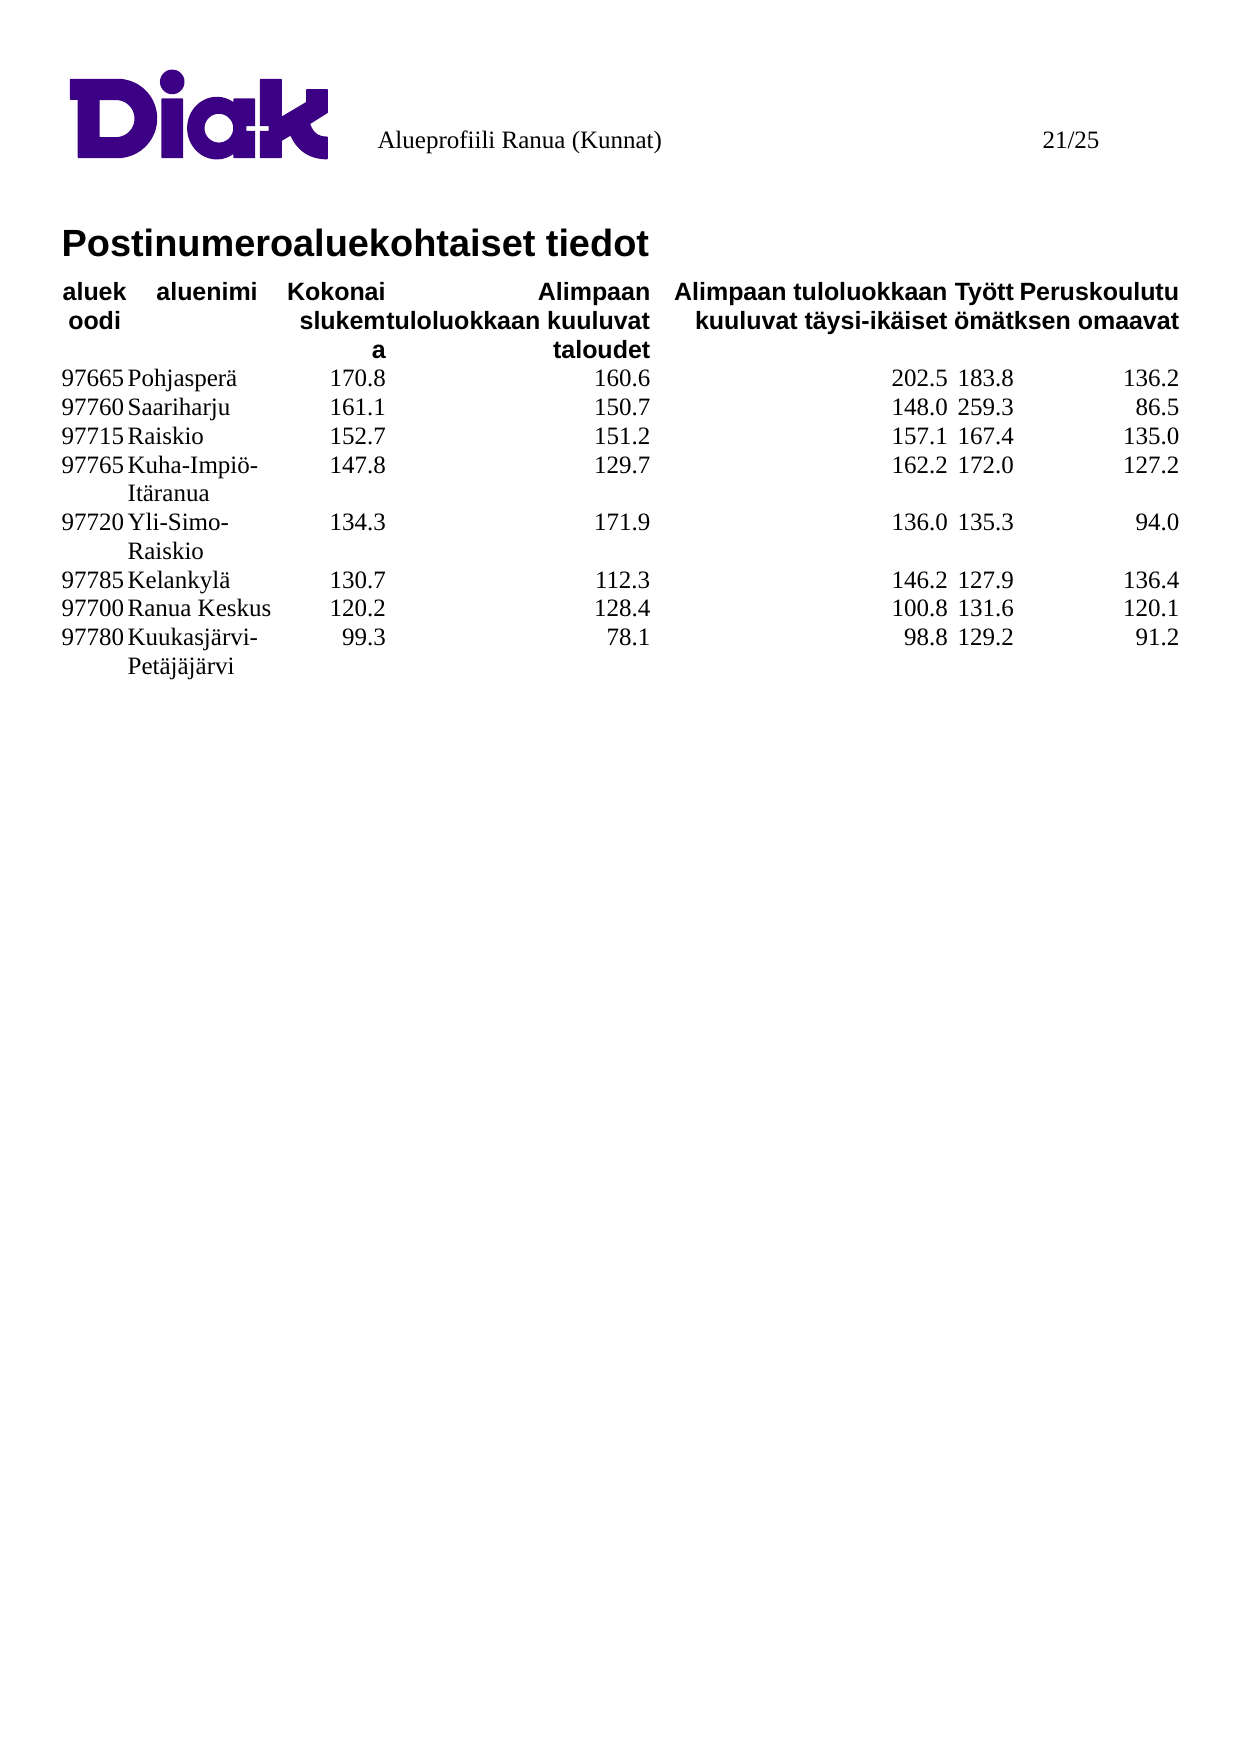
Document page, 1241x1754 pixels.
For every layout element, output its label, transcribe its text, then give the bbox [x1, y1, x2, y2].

table_cell 91.2 [1014, 622, 1179, 680]
table_cell 150.7 [385, 392, 650, 421]
table_cell 112.3 [385, 565, 650, 593]
table_cell 136.0 [650, 507, 948, 565]
table_cell 160.6 [385, 364, 650, 392]
table_header Työttömät [948, 277, 1014, 363]
table_cell 97720 [61, 507, 127, 565]
table_cell 129.7 [385, 450, 650, 507]
table_cell 97665 [61, 364, 127, 392]
table_cell Ranua Keskus [128, 594, 286, 622]
table_cell 97700 [61, 594, 127, 622]
table_cell 78.1 [385, 622, 650, 680]
table_cell 97780 [61, 622, 127, 680]
subtitle Postinumeroaluekohtaiset tiedot [61, 221, 1179, 265]
table_cell 128.4 [385, 594, 650, 622]
table_cell Yli-Simo-Raiskio [128, 507, 286, 565]
table_cell 135.0 [1014, 421, 1179, 450]
table_cell 129.2 [948, 622, 1014, 680]
table_header Kokonaislukema [286, 277, 385, 363]
table_cell 170.8 [286, 364, 385, 392]
table_cell 131.6 [948, 594, 1014, 622]
table_cell 171.9 [385, 507, 650, 565]
table_cell Kuha-Impiö-Itäranua [128, 450, 286, 507]
table_cell 99.3 [286, 622, 385, 680]
table_cell 120.1 [1014, 594, 1179, 622]
table_cell Kuukasjärvi-Petäjäjärvi [128, 622, 286, 680]
table_header Peruskoulutuksen omaavat [1014, 277, 1179, 363]
table_cell 183.8 [948, 364, 1014, 392]
table_cell 127.2 [1014, 450, 1179, 507]
table_cell 97760 [61, 392, 127, 421]
table_cell 147.8 [286, 450, 385, 507]
table_cell 167.4 [948, 421, 1014, 450]
table_header Alimpaan tuloluokkaan kuuluvat täysi-ikäiset [650, 277, 948, 363]
table_cell 161.1 [286, 392, 385, 421]
table_cell 172.0 [948, 450, 1014, 507]
table_cell 202.5 [650, 364, 948, 392]
table_cell Pohjasperä [128, 364, 286, 392]
table_cell 135.3 [948, 507, 1014, 565]
table_cell 127.9 [948, 565, 1014, 593]
table_cell 97715 [61, 421, 127, 450]
table_cell 162.2 [650, 450, 948, 507]
table_cell 97765 [61, 450, 127, 507]
table_cell 146.2 [650, 565, 948, 593]
table_cell 136.4 [1014, 565, 1179, 593]
table_cell 100.8 [650, 594, 948, 622]
table_cell 134.3 [286, 507, 385, 565]
table_cell 86.5 [1014, 392, 1179, 421]
table_cell 130.7 [286, 565, 385, 593]
table_cell 148.0 [650, 392, 948, 421]
table_cell 259.3 [948, 392, 1014, 421]
table_header aluenimi [128, 277, 286, 363]
table_cell 151.2 [385, 421, 650, 450]
table_cell 152.7 [286, 421, 385, 450]
table_cell Kelankylä [128, 565, 286, 593]
table_cell 97785 [61, 565, 127, 593]
table_header Alimpaan tuloluokkaan kuuluvat taloudet [385, 277, 650, 363]
table_cell 98.8 [650, 622, 948, 680]
table_cell 94.0 [1014, 507, 1179, 565]
table_cell 120.2 [286, 594, 385, 622]
table_cell 157.1 [650, 421, 948, 450]
table_cell Saariharju [128, 392, 286, 421]
table_cell 136.2 [1014, 364, 1179, 392]
table_cell Raiskio [128, 421, 286, 450]
table_header aluekoodi [61, 277, 127, 363]
